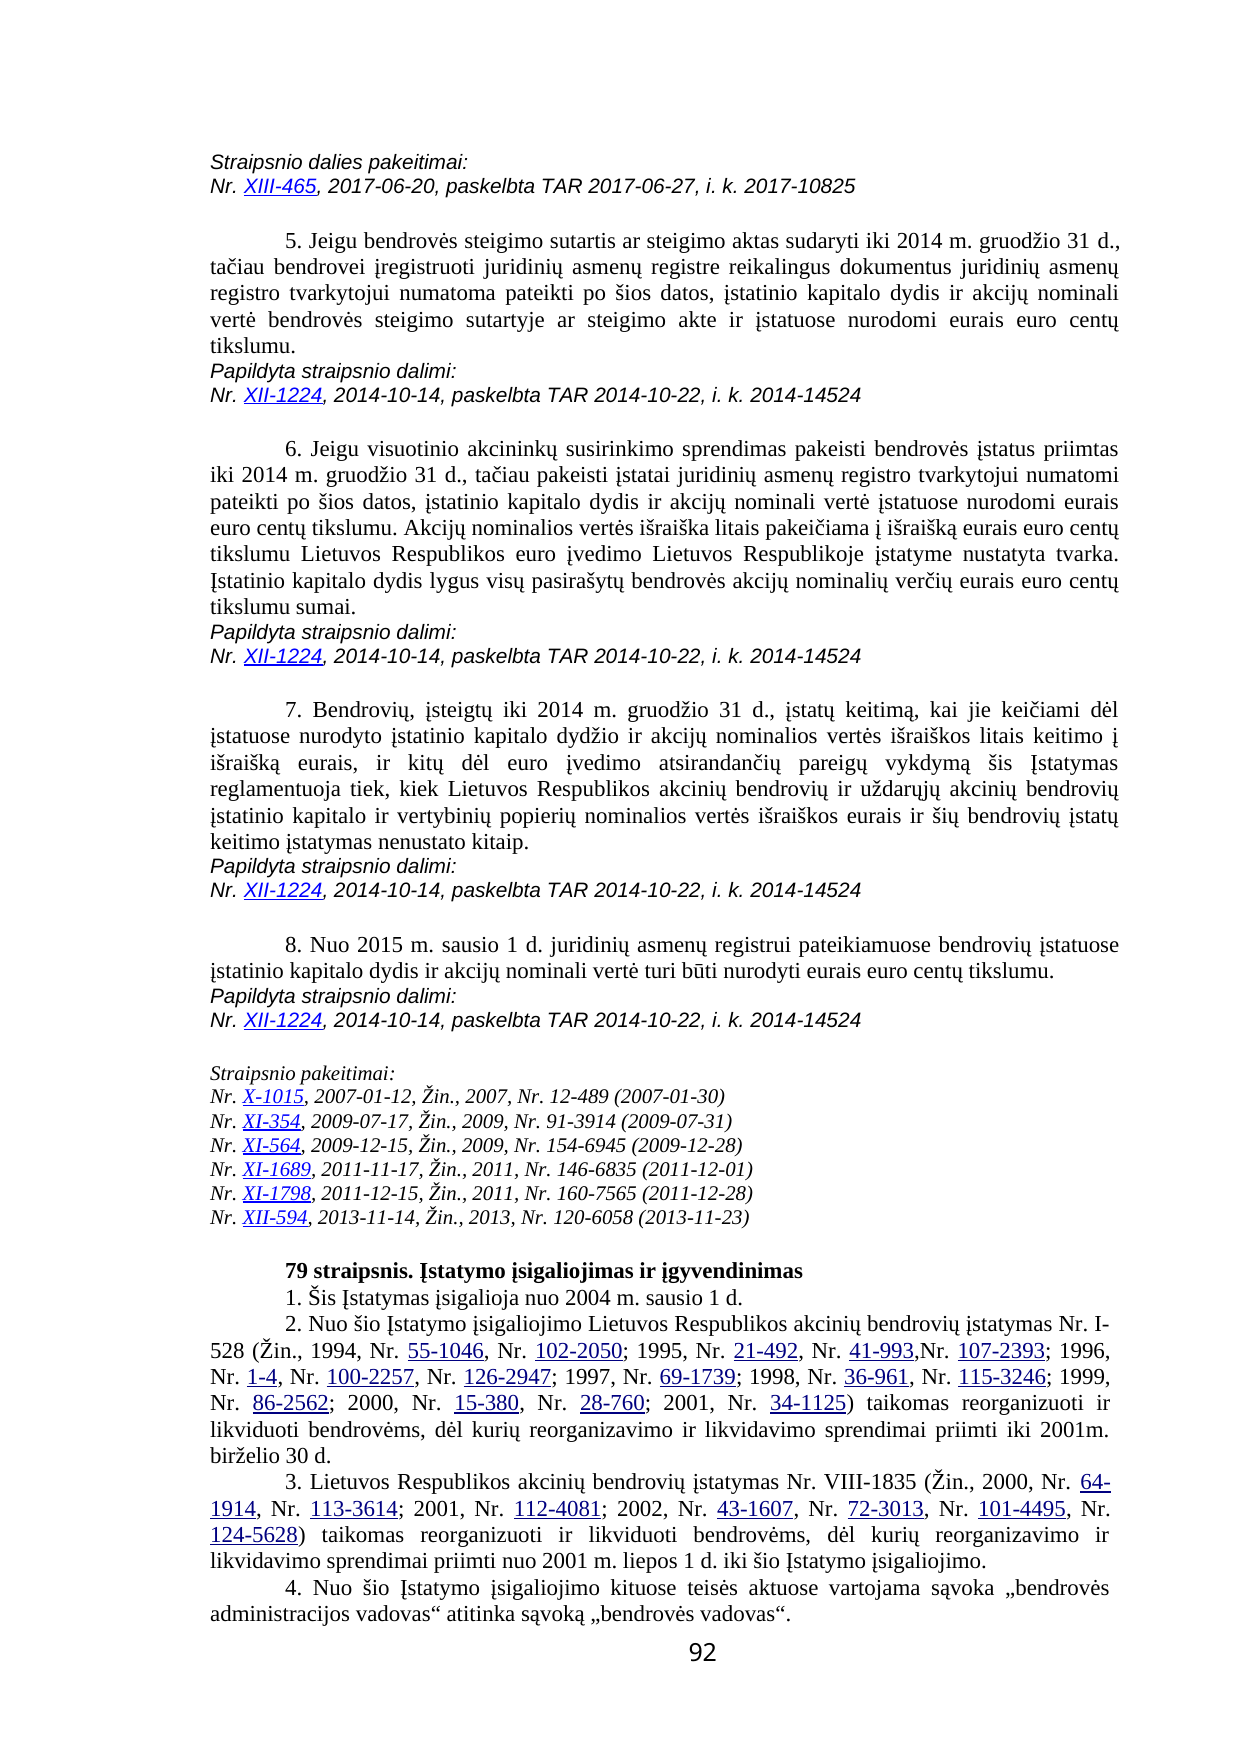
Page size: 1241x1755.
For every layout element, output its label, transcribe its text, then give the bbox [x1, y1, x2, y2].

text Nr. XII-1224, 2014-10-14, paskelbta TAR 2014-10-22, i. k. 2014-14524 [210, 1008, 1120, 1032]
text Nr. XI-1798, 2011-12-15, Žin., 2011, Nr. 160-7565 (2011-12-28) [210, 1181, 1120, 1205]
text Nr. XII-1224, 2014-10-14, paskelbta TAR 2014-10-22, i. k. 2014-14524 [210, 643, 1120, 667]
text 3. Lietuvos Respublikos akcinių bendrovių įstatymas Nr. VIII-1835 (Žin., 2000, Nr. 64-1914, Nr. 113-3614; 2001, Nr. 112-4081; 2002, Nr. 43-1607, Nr. 72-3013, Nr. 101-4495, Nr. 124-5628) taikomas reorganizuoti ir likviduoti bendrovėms, dėl kurių reorganizavimo ir likvidavimo sprendimai priimti nuo 2001 m. liepos 1 d. iki šio Įstatymo įsigaliojimo. [210, 1468, 1111, 1574]
text 6. Jeigu visuotinio akcininkų susirinkimo sprendimas pakeisti bendrovės įstatus priimtas iki 2014 m. gruodžio 31 d., tačiau pakeisti įstatai juridinių asmenų registro tvarkytojui numatomi pateikti po šios datos, įstatinio kapitalo dydis ir akcijų nominali vertė įstatuose nurodomi eurais euro centų tikslumu. Akcijų nominalios vertės išraiška litais pakeičiama į išraišką eurais euro centų tikslumu Lietuvos Respublikos euro įvedimo Lietuvos Respublikoje įstatyme nustatyta tvarka. Įstatinio kapitalo dydis lygus visų pasirašytų bendrovės akcijų nominalių verčių eurais euro centų tikslumu sumai. [210, 435, 1120, 619]
text 5. Jeigu bendrovės steigimo sutartis ar steigimo aktas sudaryti iki 2014 m. gruodžio 31 d., tačiau bendrovei įregistruoti juridinių asmenų registre reikalingus dokumentus juridinių asmenų registro tvarkytojui numatoma pateikti po šios datos, įstatinio kapitalo dydis ir akcijų nominali vertė bendrovės steigimo sutartyje ar steigimo akte ir įstatuose nurodomi eurais euro centų tikslumu. [210, 227, 1120, 358]
text Papildyta straipsnio dalimi: [210, 358, 1120, 382]
text 2. Nuo šio Įstatymo įsigaliojimo Lietuvos Respublikos akcinių bendrovių įstatymas Nr. I-528 (Žin., 1994, Nr. 55-1046, Nr. 102-2050; 1995, Nr. 21-492, Nr. 41-993,Nr. 107-2393; 1996, Nr. 1-4, Nr. 100-2257, Nr. 126-2947; 1997, Nr. 69-1739; 1998, Nr. 36-961, Nr. 115-3246; 1999, Nr. 86-2562; 2000, Nr. 15-380, Nr. 28-760; 2001, Nr. 34-1125) taikomas reorganizuoti ir likviduoti bendrovėms, dėl kurių reorganizavimo ir likvidavimo sprendimai priimti iki 2001m. birželio 30 d. [210, 1310, 1111, 1468]
text Straipsnio pakeitimai: [210, 1060, 1111, 1084]
text 7. Bendrovių, įsteigtų iki 2014 m. gruodžio 31 d., įstatų keitimą, kai jie keičiami dėl įstatuose nurodyto įstatinio kapitalo dydžio ir akcijų nominalios vertės išraiškos litais keitimo į išraišką eurais, ir kitų dėl euro įvedimo atsirandančių pareigų vykdymą šis Įstatymas reglamentuoja tiek, kiek Lietuvos Respublikos akcinių bendrovių ir uždarųjų akcinių bendrovių įstatinio kapitalo ir vertybinių popierių nominalios vertės išraiškos eurais ir šių bendrovių įstatų keitimo įstatymas nenustato kitaip. [210, 696, 1120, 854]
text Papildyta straipsnio dalimi: [210, 984, 1120, 1008]
text Nr. XII-594, 2013-11-14, Žin., 2013, Nr. 120-6058 (2013-11-23) [210, 1205, 1120, 1229]
text Nr. XII-1224, 2014-10-14, paskelbta TAR 2014-10-22, i. k. 2014-14524 [210, 382, 1120, 406]
text 4. Nuo šio Įstatymo įsigaliojimo kituose teisės aktuose vartojama sąvoka „bendrovės administracijos vadovas“ atitinka sąvoką „bendrovės vadovas“. [210, 1574, 1111, 1627]
text 8. Nuo 2015 m. sausio 1 d. juridinių asmenų registrui pateikiamuose bendrovių įstatuose įstatinio kapitalo dydis ir akcijų nominali vertė turi būti nurodyti eurais euro centų tikslumu. [210, 931, 1120, 984]
text Nr. XI-1689, 2011-11-17, Žin., 2011, Nr. 146-6835 (2011-12-01) [210, 1157, 1120, 1181]
text Nr. XIII-465, 2017-06-20, paskelbta TAR 2017-06-27, i. k. 2017-10825 [210, 174, 1120, 198]
text Papildyta straipsnio dalimi: [210, 619, 1120, 643]
text Nr. XI-354, 2009-07-17, Žin., 2009, Nr. 91-3914 (2009-07-31) [210, 1108, 1120, 1133]
text Nr. XI-564, 2009-12-15, Žin., 2009, Nr. 154-6945 (2009-12-28) [210, 1133, 1120, 1157]
text Nr. X-1015, 2007-01-12, Žin., 2007, Nr. 12-489 (2007-01-30) [210, 1084, 1111, 1108]
text 79 straipsnis. Įstatymo įsigaliojimas ir įgyvendinimas [210, 1258, 1111, 1284]
text Straipsnio dalies pakeitimai: [210, 150, 1120, 174]
text Nr. XII-1224, 2014-10-14, paskelbta TAR 2014-10-22, i. k. 2014-14524 [210, 878, 1120, 902]
text 1. Šis Įstatymas įsigalioja nuo 2004 m. sausio 1 d. [210, 1284, 1111, 1310]
text Papildyta straipsnio dalimi: [210, 854, 1120, 878]
